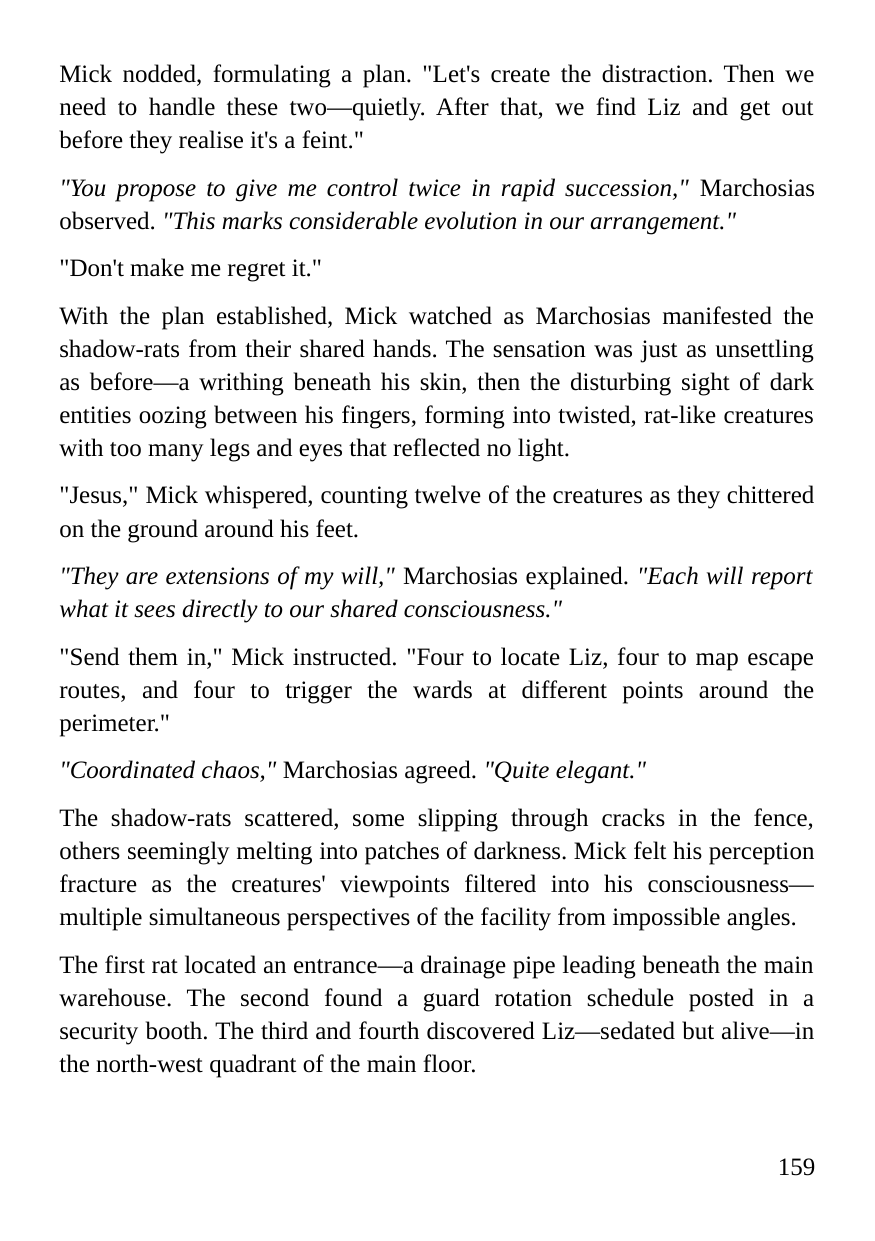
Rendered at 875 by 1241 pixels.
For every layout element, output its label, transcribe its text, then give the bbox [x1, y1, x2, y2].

text "Don't make me regret it." [59, 253, 815, 282]
text "Coordinated chaos," Marchosias agreed. "Quite elegant." [59, 756, 815, 784]
text The first rat located an entrance—a drainage pipe leading beneath the main warehouse. The second found a guard rotation schedule posted in a security booth. The third and fourth discovered Liz—sedated but alive—in the north-west quadrant of the main floor. [59, 950, 815, 1078]
text The shadow-rats scattered, some slipping through cracks in the fence, others seemingly melting into patches of darkness. Mick felt his perception fracture as the creatures' viewpoints filtered into his consciousness—multiple simultaneous perspectives of the facility from impossible angles. [59, 803, 815, 931]
text "You propose to give me control twice in rapid succession," Marchosias observed. "This marks considerable evolution in our arrangement." [59, 173, 815, 234]
text "Jesus," Mick whispered, counting twelve of the creatures as they chittered on the ground around his feet. [59, 481, 815, 542]
text With the plan established, Mick watched as Marchosias manifested the shadow-rats from their shared hands. The sensation was just as unsettling as before—a writhing beneath his skin, then the disturbing sight of dark entities oozing between his fingers, forming into twisted, rat-like creatures with too many legs and eyes that reflected no light. [59, 301, 815, 462]
text "Send them in," Mick instructed. "Four to locate Liz, four to map escape routes, and four to trigger the wards at different points around the perimeter." [59, 642, 815, 737]
text Mick nodded, formulating a plan. "Let's create the distraction. Then we need to handle these two—quietly. After that, we find Liz and get out before they realise it's a feint." [59, 59, 815, 154]
text "They are extensions of my will," Marchosias explained. "Each will report what it sees directly to our shared consciousness." [59, 561, 815, 623]
